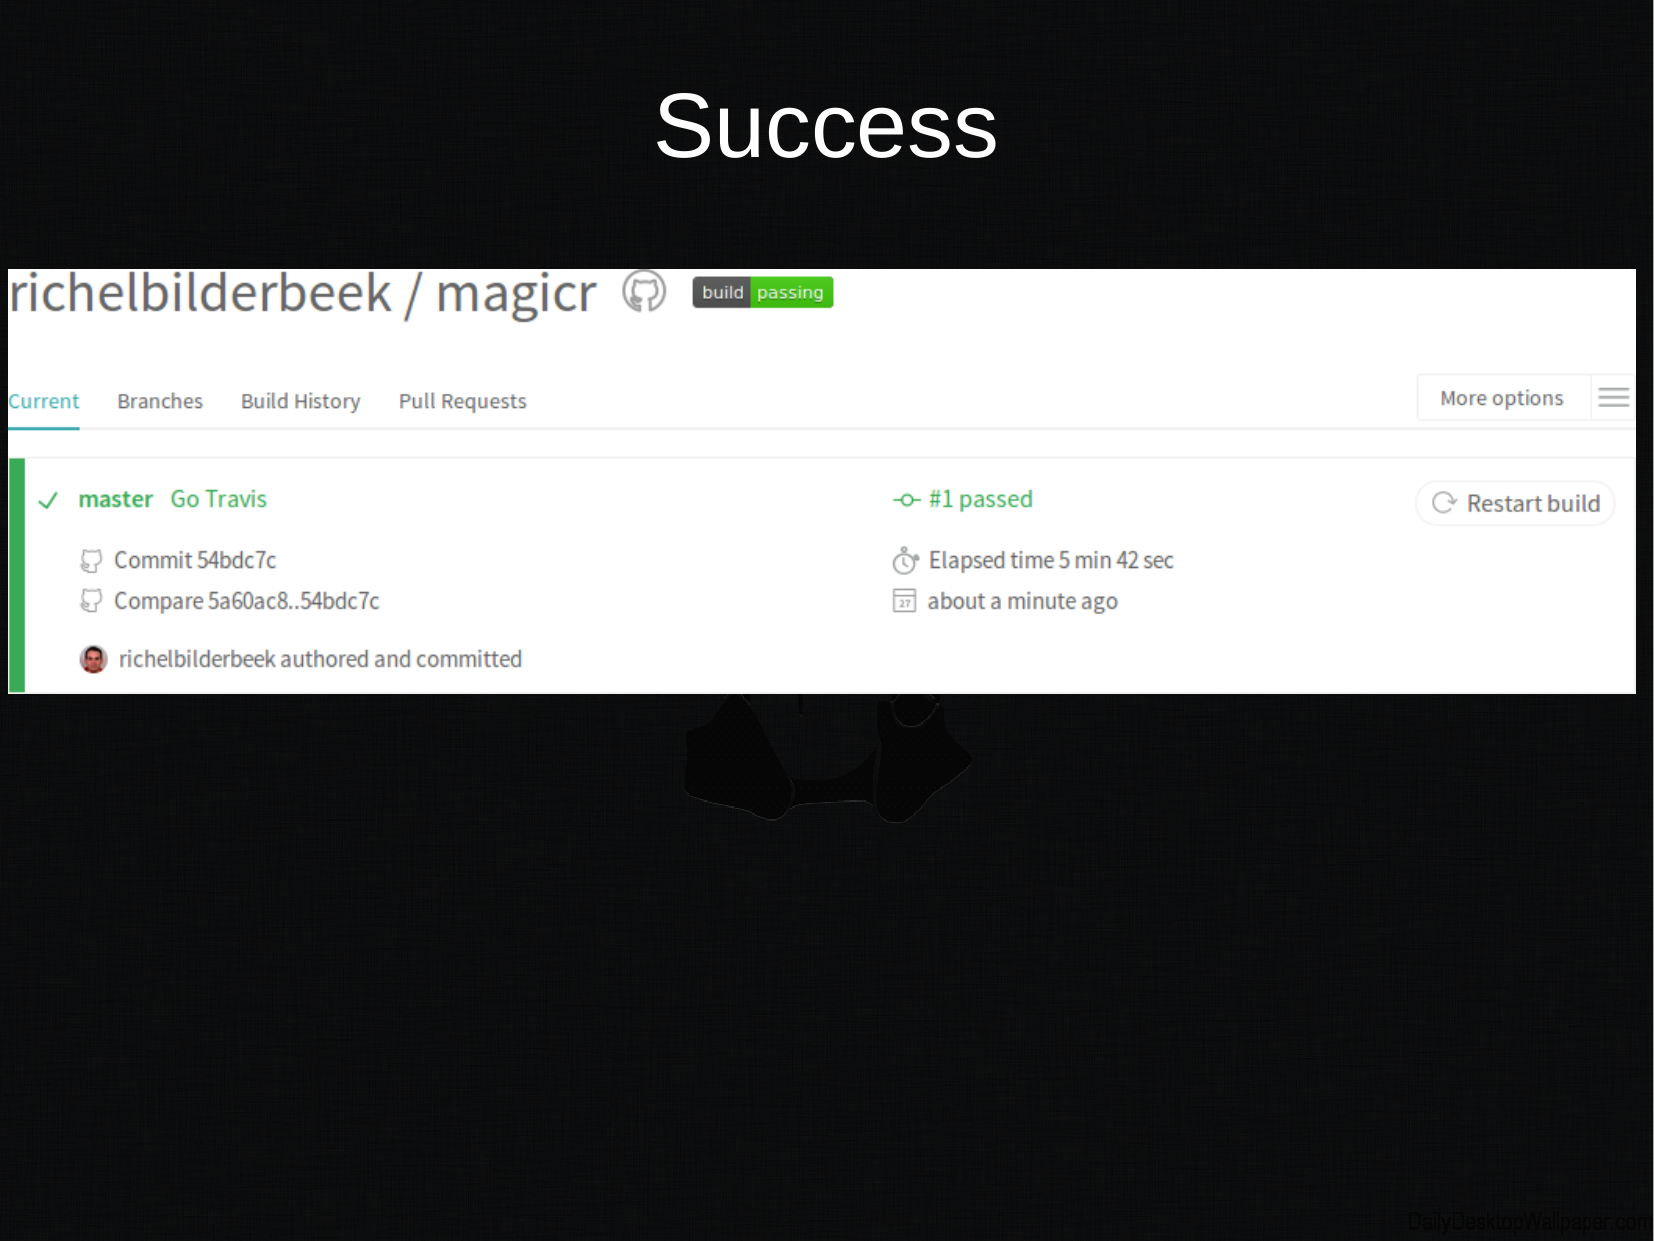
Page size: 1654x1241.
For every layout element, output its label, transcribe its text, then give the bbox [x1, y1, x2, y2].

title Success [389, 47, 1264, 205]
picture [0, 0, 1654, 1241]
